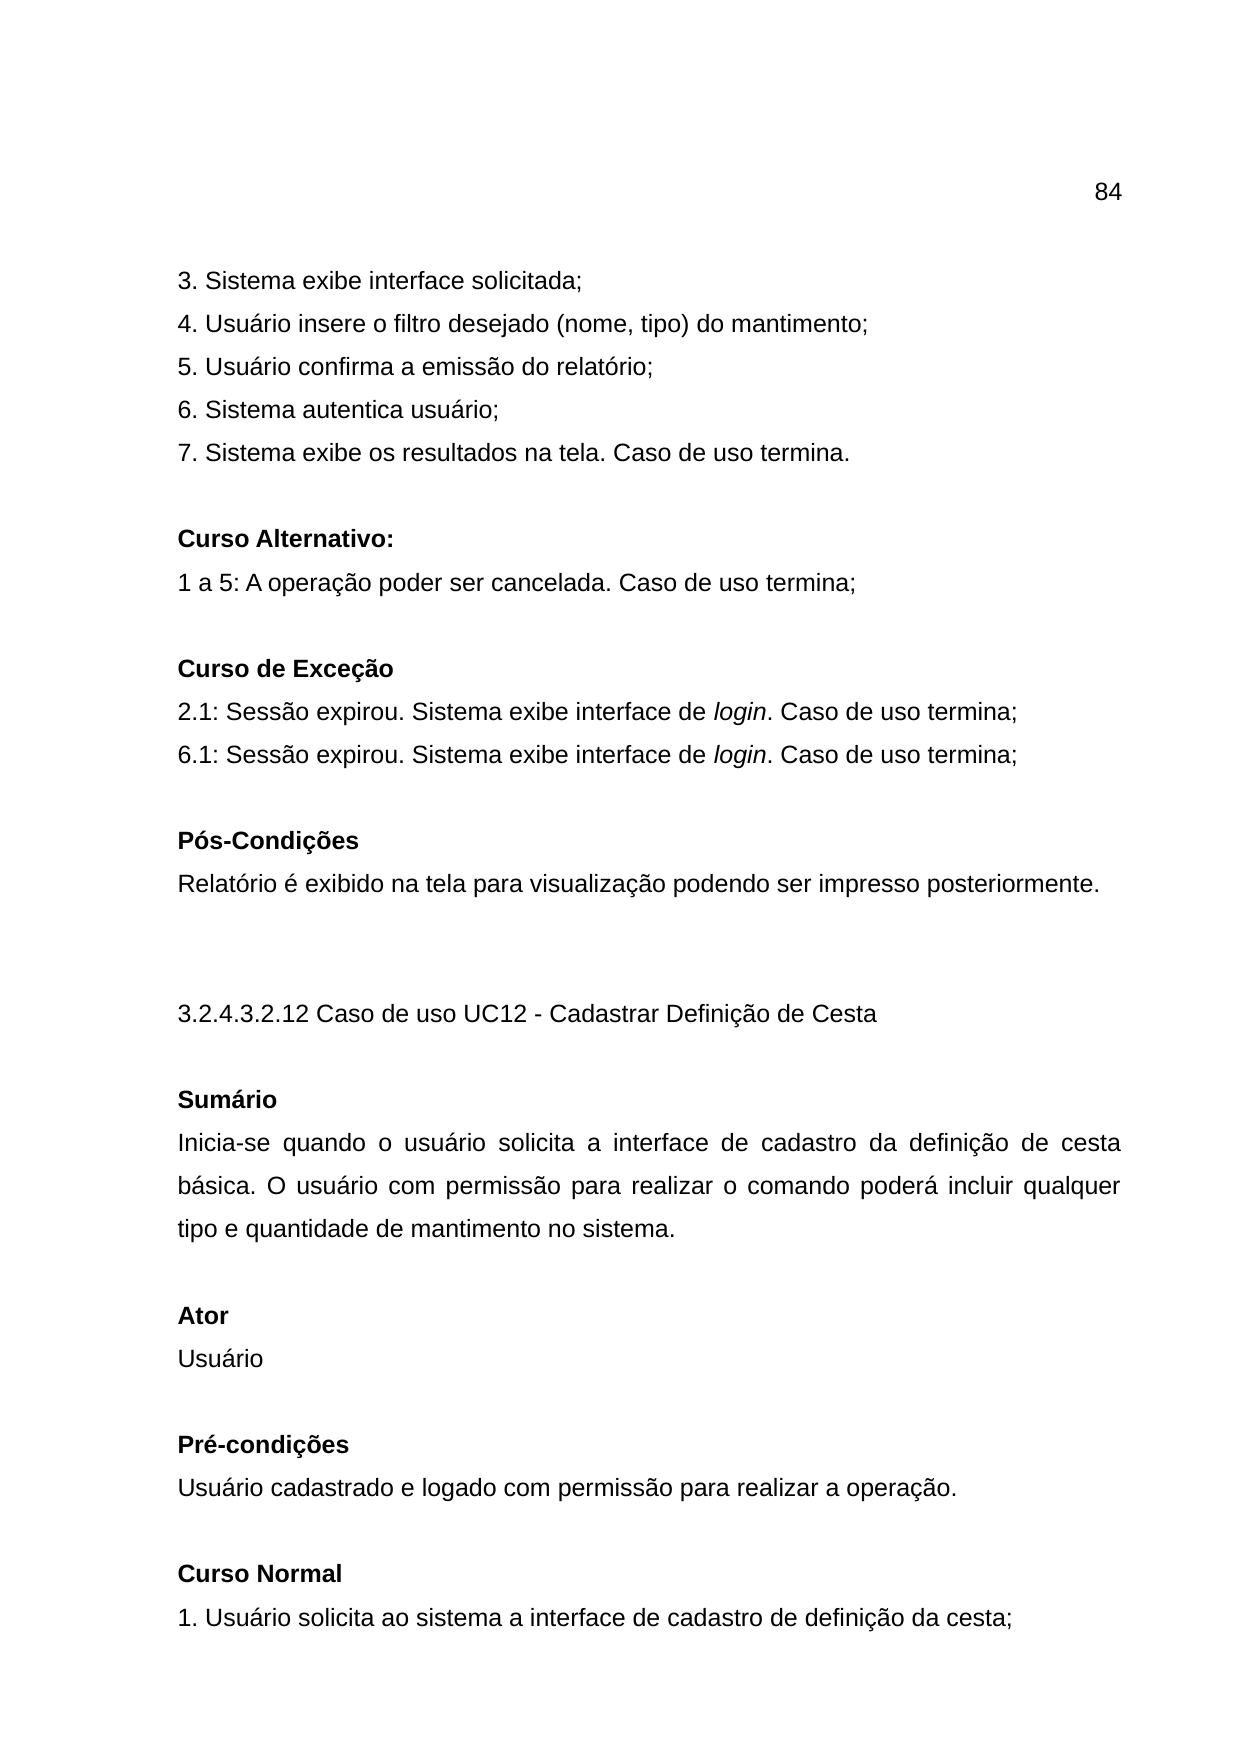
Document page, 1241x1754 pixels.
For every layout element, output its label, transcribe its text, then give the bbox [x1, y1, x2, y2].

text Inicia-se quando o usuário solicita a interface de cadastro da definição de cesta básica. O usuário com permissão para realizar o comando poderá incluir qualquer tipo e quantidade de mantimento no sistema. [177, 1128, 1122, 1243]
text Curso Normal [177, 1559, 1122, 1588]
text 7. Sistema exibe os resultados na tela. Caso de uso termina. [177, 438, 1122, 467]
text 6. Sistema autentica usuário; [177, 395, 1122, 424]
text Sumário [177, 1085, 1122, 1114]
text 1 a 5: A operação poder ser cancelada. Caso de uso termina; [177, 568, 1122, 596]
text Ator [177, 1301, 1122, 1329]
text Curso Alternativo: [177, 524, 1122, 553]
text Usuário [177, 1344, 1122, 1373]
text Curso de Exceção [177, 654, 1122, 683]
text Relatório é exibido na tela para visualização podendo ser impresso posteriormente. [177, 869, 1122, 898]
text 3.2.4.3.2.12 Caso de uso UC12 - Cadastrar Definição de Cesta [177, 999, 1122, 1028]
text 2.1: Sessão expirou. Sistema exibe interface de login. Caso de uso termina; [177, 697, 1122, 726]
text Pós-Condições [177, 826, 1122, 855]
text 5. Usuário confirma a emissão do relatório; [177, 352, 1122, 381]
text 6.1: Sessão expirou. Sistema exibe interface de login. Caso de uso termina; [177, 740, 1122, 769]
text 4. Usuário insere o filtro desejado (nome, tipo) do mantimento; [177, 309, 1122, 338]
text Pré-condições [177, 1430, 1122, 1459]
text Usuário cadastrado e logado com permissão para realizar a operação. [177, 1473, 1122, 1502]
text 3. Sistema exibe interface solicitada; [177, 266, 1122, 294]
text 1. Usuário solicita ao sistema a interface de cadastro de definição da cesta; [177, 1603, 1122, 1631]
